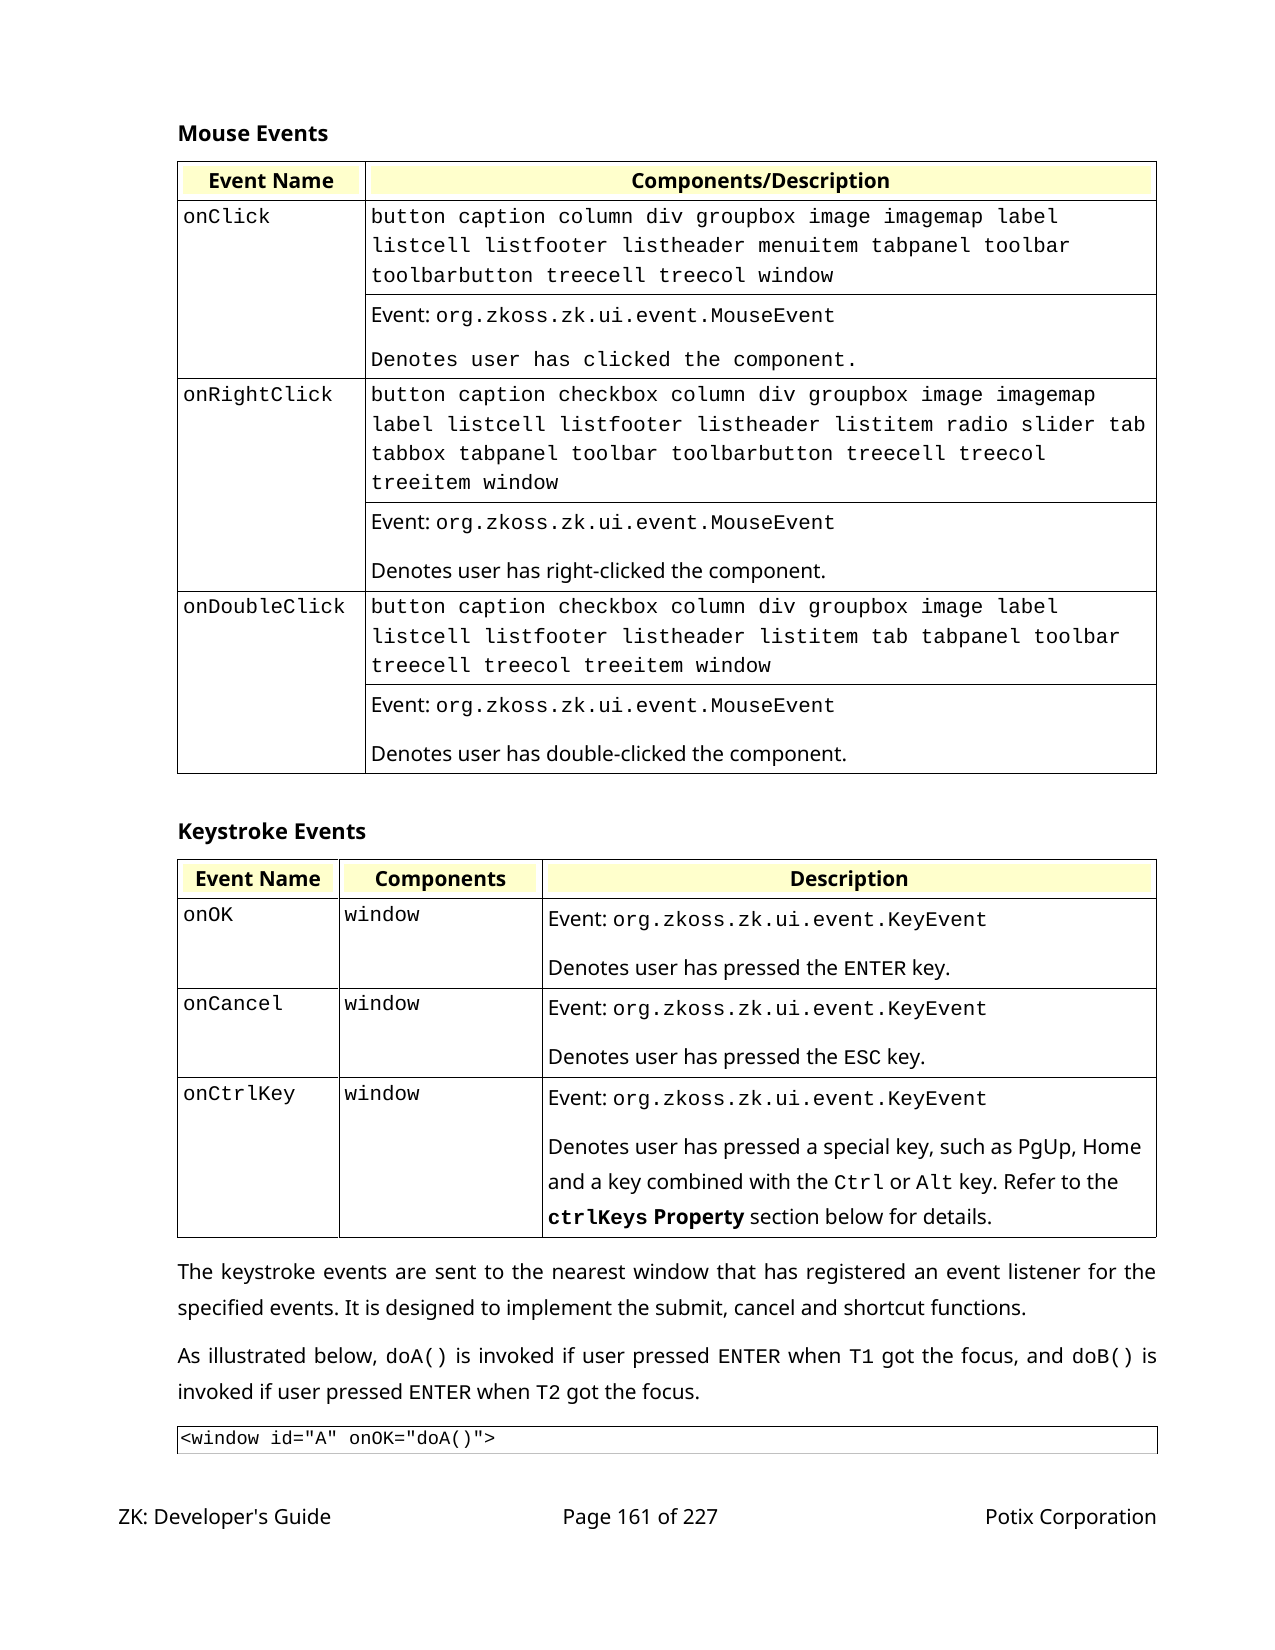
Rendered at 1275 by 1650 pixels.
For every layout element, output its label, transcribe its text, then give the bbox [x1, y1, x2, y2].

table_cell onClick [178, 201, 365, 378]
table_cell Event: org.zkoss.zk.ui.event.KeyEvent Denotes user has pressed the ESC key. [543, 989, 1156, 1077]
table_header button caption checkbox column div groupbox image imagemap label listcell listfooter listheader listitem radio slider tab tabbox tabpanel toolbar toolbarbutton treecell treecol treeitem window [366, 379, 1156, 502]
table_cell Event: org.zkoss.zk.ui.event.KeyEvent Denotes user has pressed a special key, such as PgUp, Home and a key combined with the Ctrl or Alt key. Refer to the ctrlKeys Property section below for details. [543, 1078, 1156, 1237]
text As illustrated below, doA() is invoked if user pressed ENTER when T1 got the focus, and doB() is invoked if user pressed ENTER when T2 got the focus. [177, 1342, 1157, 1406]
table_header button caption checkbox column div groupbox image label listcell listfooter listheader listitem tab tabpanel toolbar treecell treecol treeitem window [366, 592, 1156, 684]
table_cell Event: org.zkoss.zk.ui.event.MouseEvent Denotes user has clicked the component. [366, 295, 1156, 378]
table_cell window [340, 989, 542, 1077]
table_cell onDoubleClick [178, 592, 365, 773]
table_cell window [340, 899, 542, 988]
subtitle Mouse Events [177, 118, 1157, 148]
table_cell onRightClick [178, 379, 365, 591]
table_cell onCtrlKey [178, 1078, 338, 1237]
text <window id="A" onOK="doA()"> [178, 1427, 1157, 1453]
table_cell Event: org.zkoss.zk.ui.event.MouseEvent Denotes user has double-clicked the component. [366, 685, 1156, 773]
table_header Event Name [178, 162, 365, 200]
table_cell Event: org.zkoss.zk.ui.event.KeyEvent Denotes user has pressed the ENTER key. [543, 899, 1156, 988]
text The keystroke events are sent to the nearest window that has registered an event listener for the specified events. It is designed to implement the submit, cancel and shortcut functions. [177, 1257, 1157, 1321]
table_cell Event: org.zkoss.zk.ui.event.MouseEvent Denotes user has right-clicked the component. [366, 503, 1156, 591]
table_cell onCancel [178, 989, 338, 1077]
table_cell window [340, 1078, 542, 1237]
table_header Event Name [178, 860, 338, 898]
table_cell onOK [178, 899, 338, 988]
table_header Description [543, 860, 1156, 898]
table_header Components [340, 860, 542, 898]
table_header button caption column div groupbox image imagemap label listcell listfooter listheader menuitem tabpanel toolbar toolbarbutton treecell treecol window [366, 201, 1156, 294]
table_header Components/Description [366, 162, 1156, 200]
subtitle Keystroke Events [177, 816, 1157, 846]
